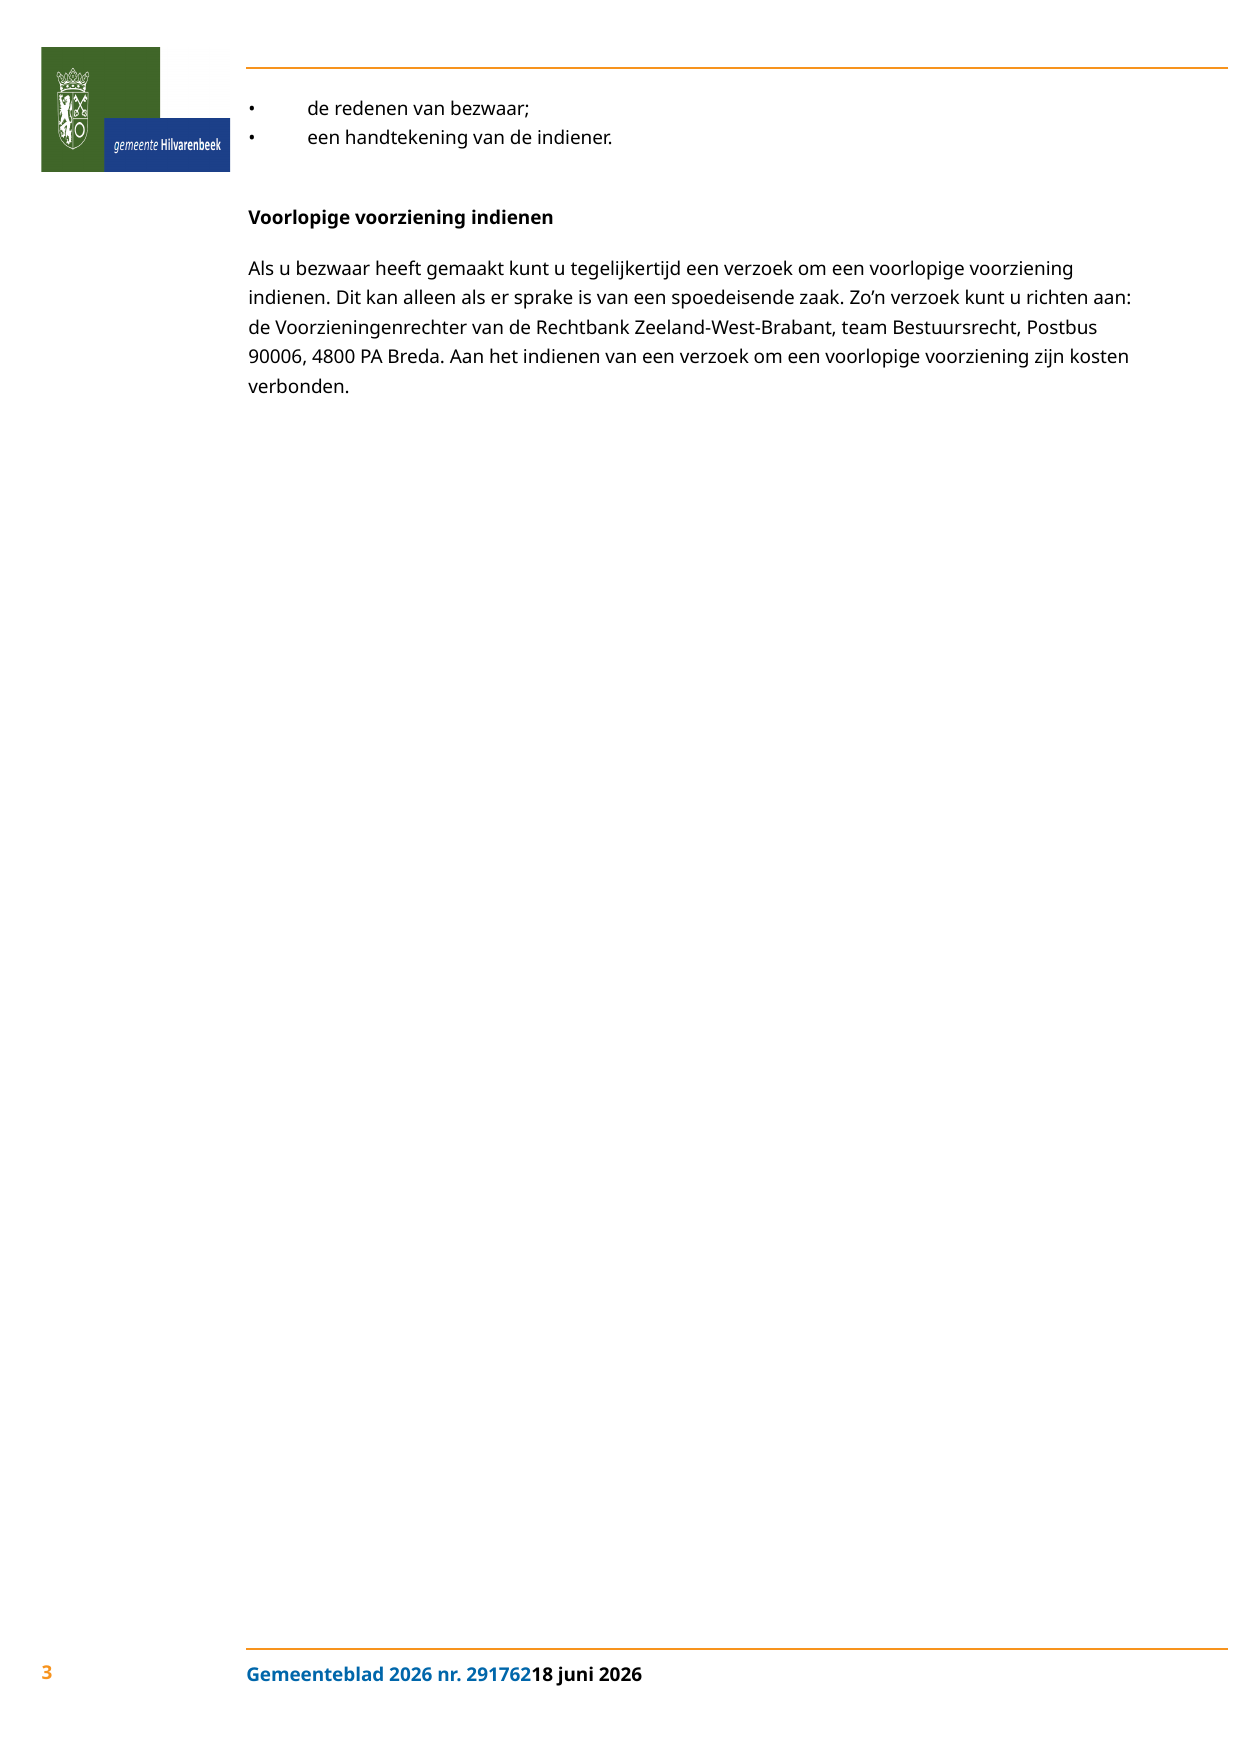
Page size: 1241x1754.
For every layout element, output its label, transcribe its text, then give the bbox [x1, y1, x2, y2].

text Als u bezwaar heeft gemaakt kunt u tegelijkertijd een verzoek om een voorlopige voorziening indienen. Dit kan alleen als er sprake is van een spoedeisende zaak. Zo’n verzoek kunt u richten aan: de Voorzieningenrechter van de Rechtbank Zeeland-West-Brabant, team Bestuursrecht, Postbus 90006, 4800 PA Breda. Aan het indienen van een verzoek om een voorlopige voorziening zijn kosten verbonden. [248, 255, 1152, 399]
list de redenen van bezwaar; [248, 95, 1152, 121]
text Voorlopige voorziening indienen [248, 204, 1152, 230]
picture [41, 47, 231, 172]
list een handtekening van de indiener. [248, 124, 1152, 150]
